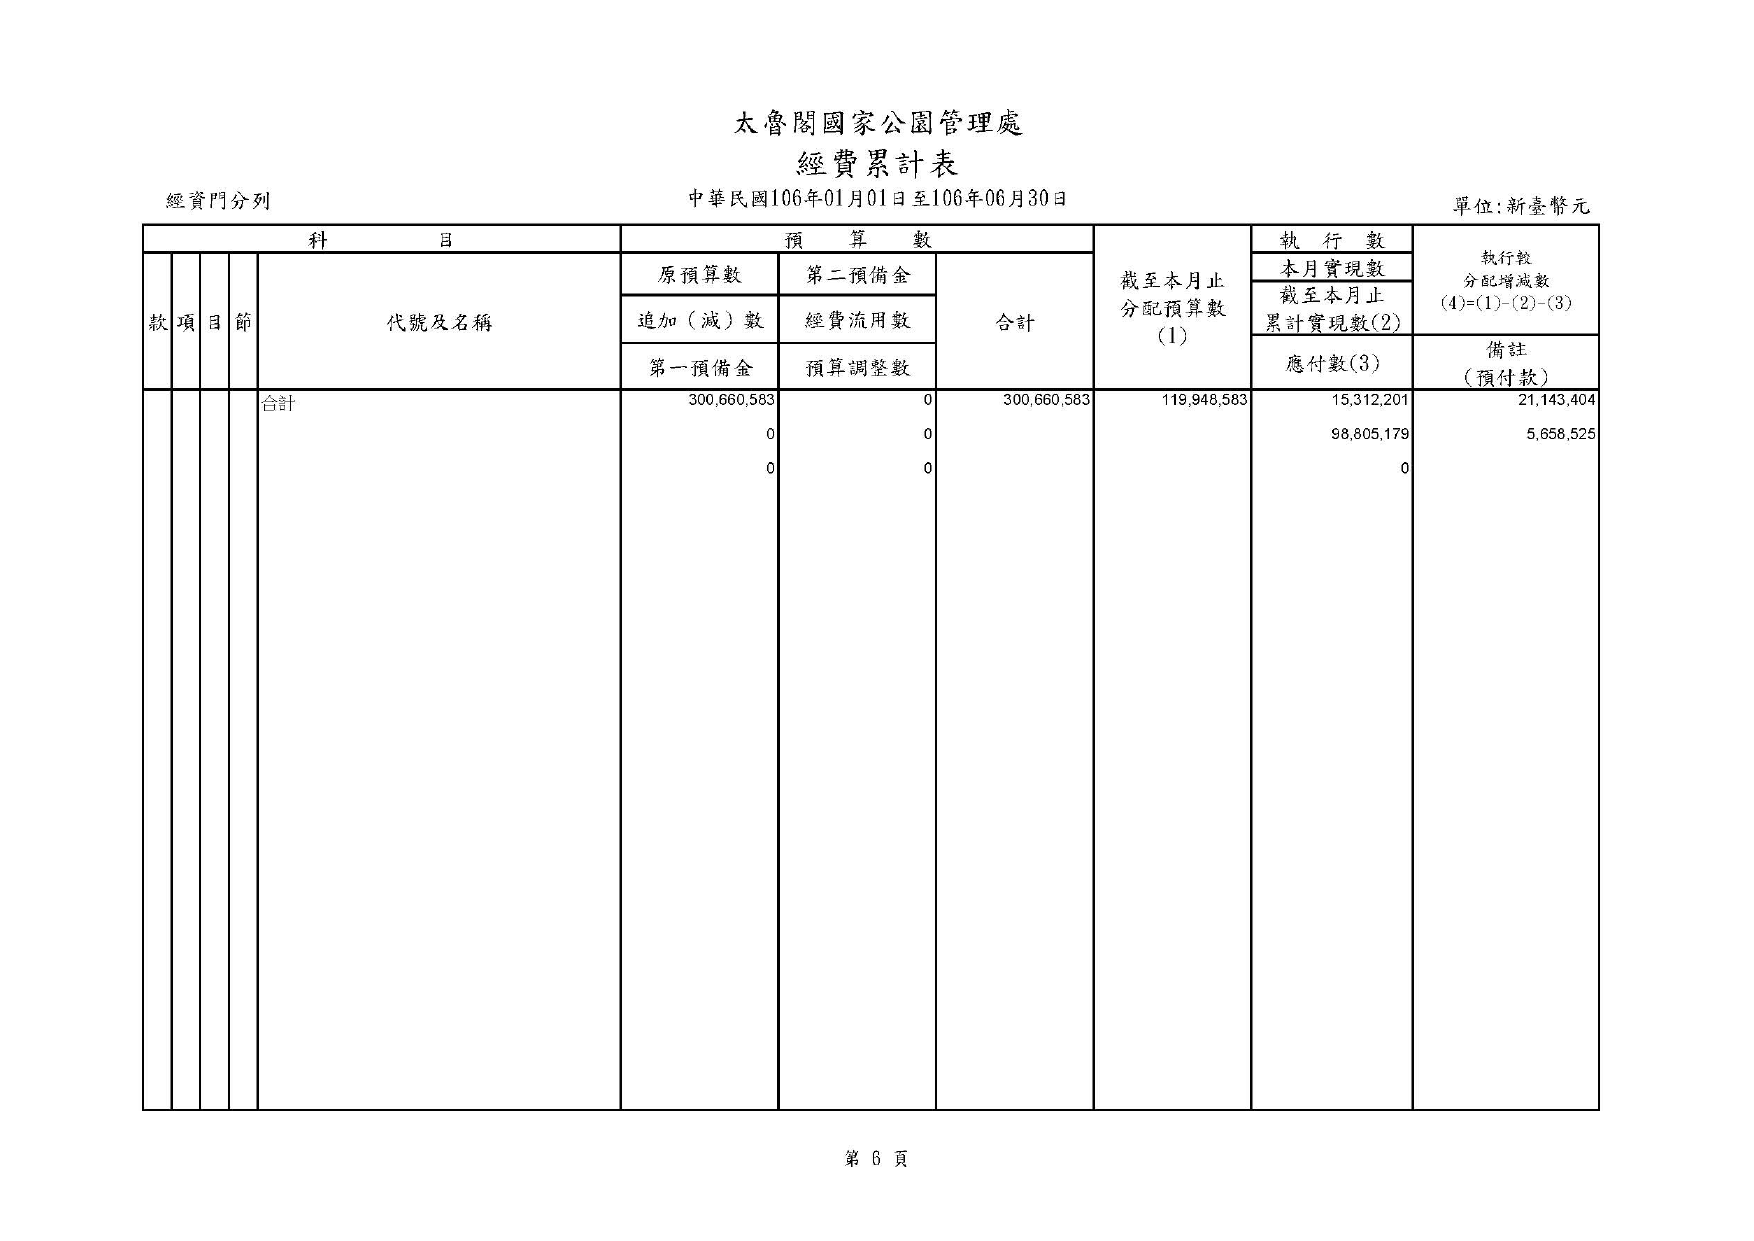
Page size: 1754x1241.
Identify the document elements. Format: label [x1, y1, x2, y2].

picture [59, 59, 1695, 1216]
